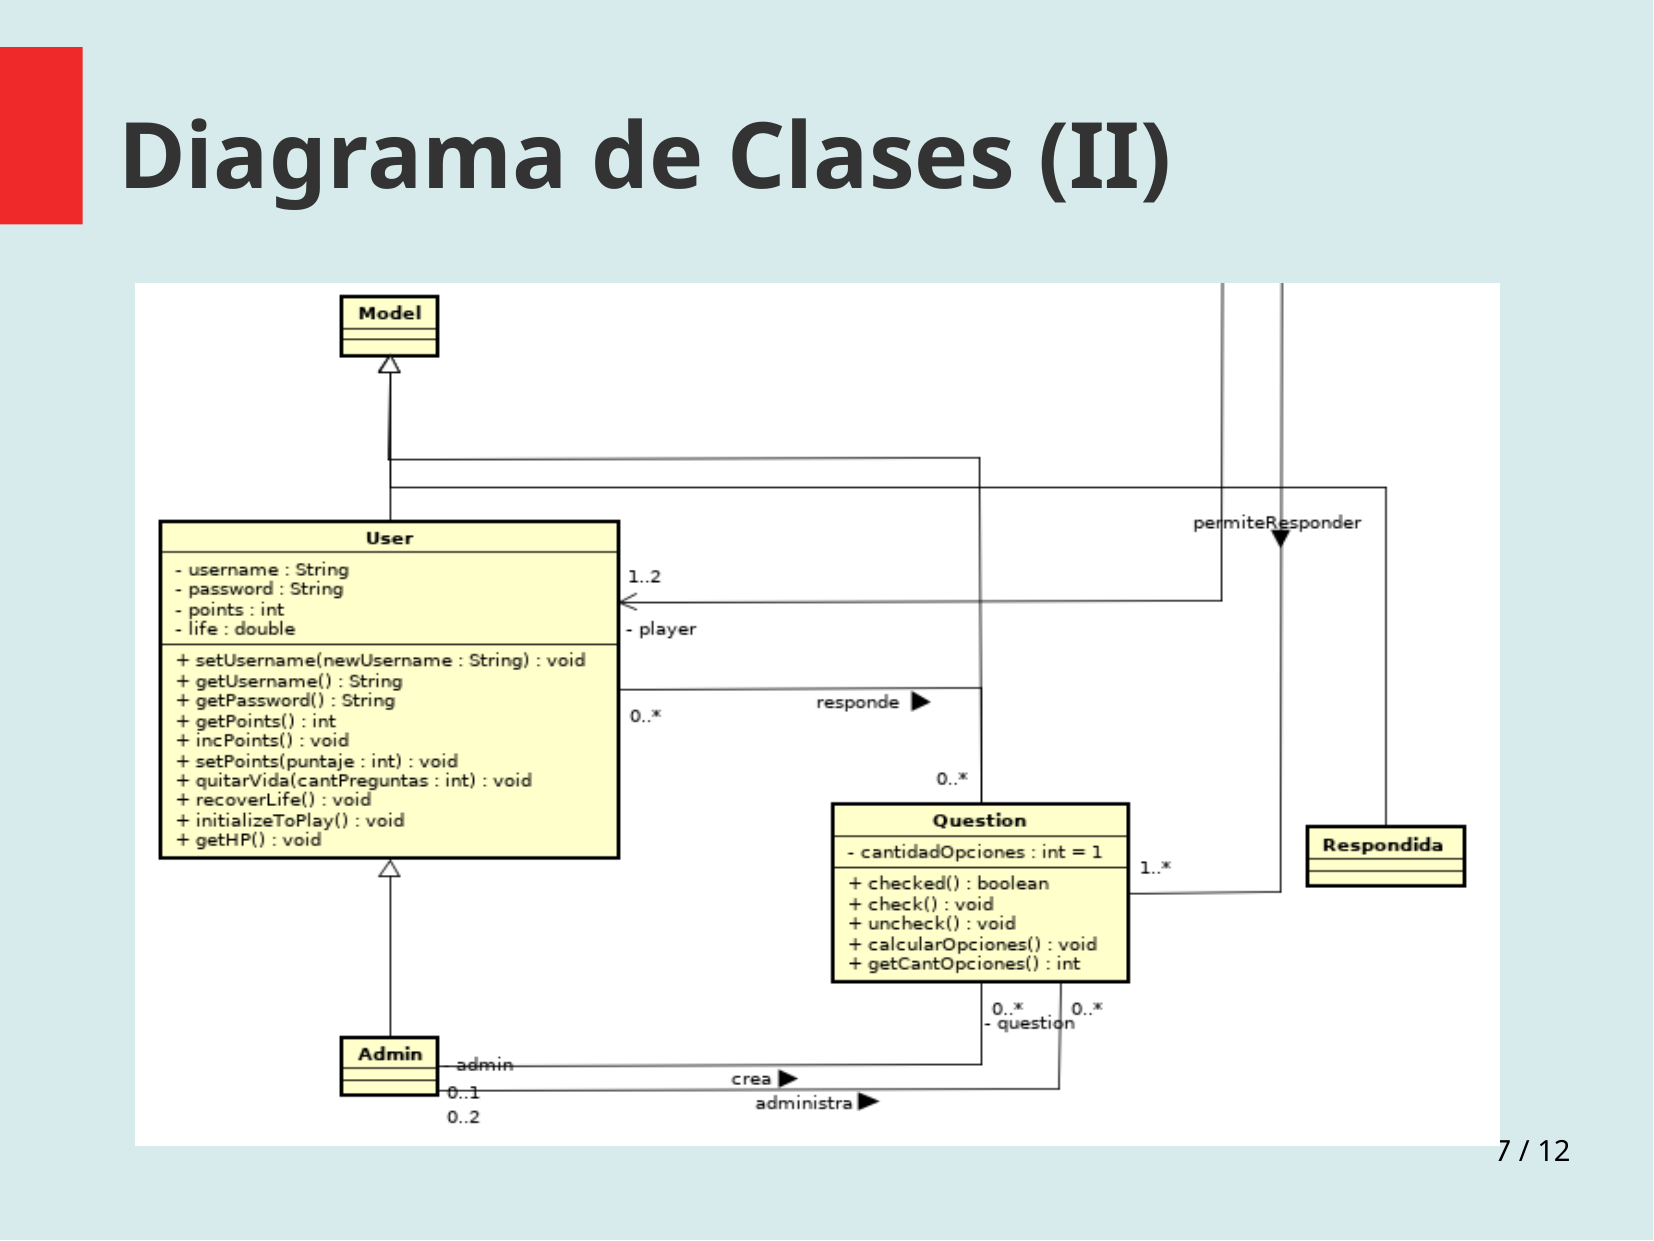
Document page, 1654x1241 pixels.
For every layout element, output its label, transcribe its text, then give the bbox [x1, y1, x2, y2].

title Diagrama de Clases (II) [118, 49, 1571, 257]
picture [135, 283, 1500, 1146]
